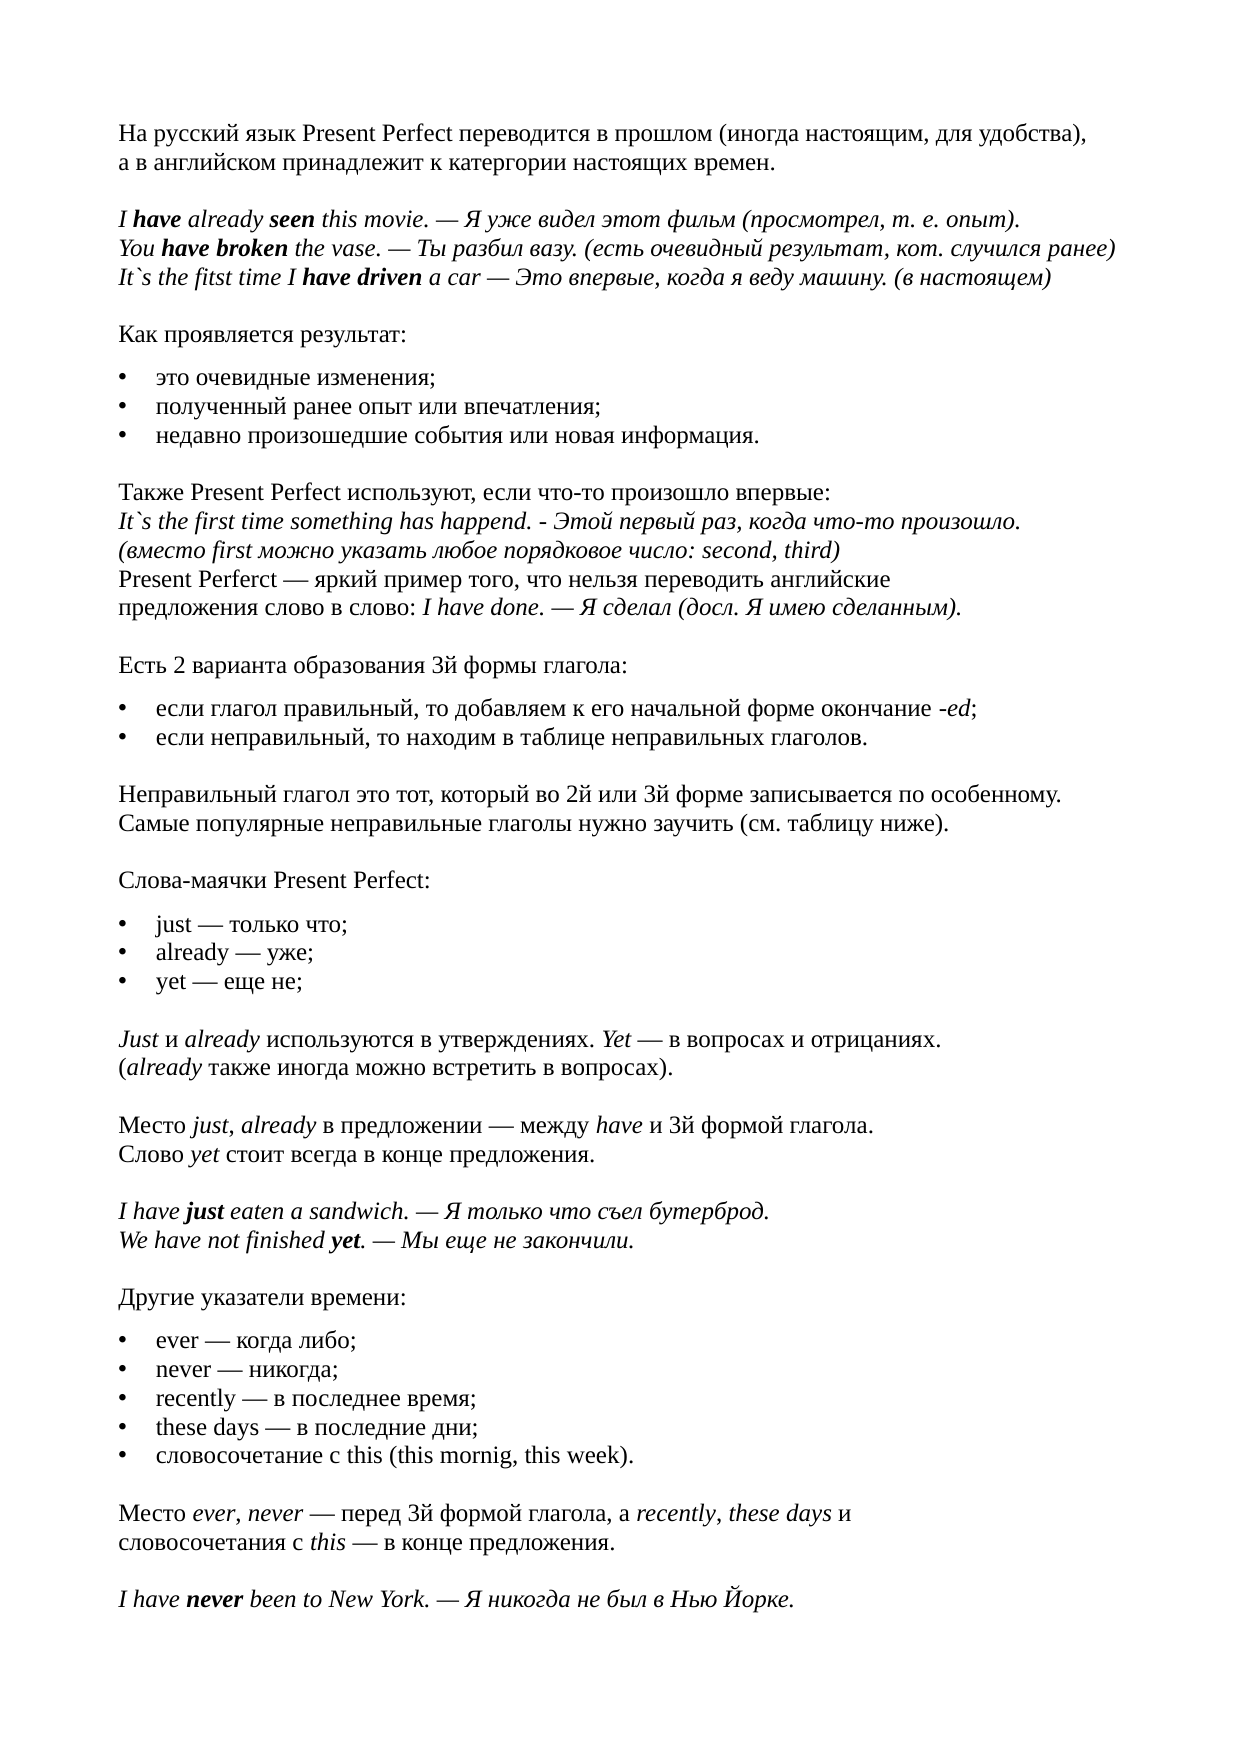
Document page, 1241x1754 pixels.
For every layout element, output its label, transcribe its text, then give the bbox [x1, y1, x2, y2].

list already — уже; [118, 937, 1122, 966]
text Слово yet стоит всегда в конце предложения. [118, 1139, 1122, 1167]
text Есть 2 варианта образования 3й формы глагола: [118, 650, 1122, 679]
text словосочетания с this — в конце предложения. [118, 1527, 1122, 1556]
text I have just eaten a sandwich. — Я только что съел бутерброд. [118, 1196, 1122, 1225]
list словосочетание с this (this mornig, this week). [118, 1441, 1122, 1469]
list these days — в последние дни; [118, 1412, 1122, 1441]
text It`s the fitst time I have driven a car — Это впервые, когда я веду машину. (в настоящем) [118, 262, 1122, 291]
list полученный ранее опыт или впечатления; [118, 391, 1122, 420]
text (already также иногда можно встретить в вопросах). [118, 1052, 1122, 1081]
text Слова-маячки Present Perfect: [118, 866, 1122, 894]
text You have broken the vase. — Ты разбил вазу. (есть очевидный результат, кот. случился ранее) [118, 233, 1122, 262]
text Неправильный глагол это тот, который во 2й или 3й форме записывается по особенному. [118, 779, 1122, 808]
list недавно произошедшие события или новая информация. [118, 420, 1122, 449]
list yet — еще не; [118, 966, 1122, 995]
text Также Present Perfect используют, если что-то произошло впервые: [118, 477, 1122, 506]
text На русский язык Present Perfect переводится в прошлом (иногда настоящим, для удобства), [118, 118, 1122, 147]
text Just и already используются в утверждениях. Yet — в вопросах и отрицаниях. [118, 1024, 1122, 1052]
list если глагол правильный, то добавляем к его начальной форме окончание -ed; [118, 693, 1122, 722]
list just — только что; [118, 909, 1122, 937]
list если неправильный, то находим в таблице неправильных глаголов. [118, 722, 1122, 751]
text I have already seen this movie. — Я уже видел этот фильм (просмотрел, т. е. опыт). [118, 204, 1122, 233]
text It`s the first time something has happend. - Этой первый раз, когда что-то произошло. [118, 506, 1122, 535]
text Другие указатели времени: [118, 1282, 1122, 1311]
text Самые популярные неправильные глаголы нужно заучить (см. таблицу ниже). [118, 808, 1122, 837]
text We have not finished yet. — Мы еще не закончили. [118, 1225, 1122, 1254]
text Как проявляется результат: [118, 319, 1122, 348]
text а в английском принадлежит к катергории настоящих времен. [118, 147, 1122, 176]
list recently — в последнее время; [118, 1383, 1122, 1412]
text I have never been to New York. — Я никогда не был в Нью Йорке. [118, 1584, 1122, 1613]
text Место just, already в предложении — между have и 3й формой глагола. [118, 1110, 1122, 1139]
list это очевидные изменения; [118, 362, 1122, 391]
list ever — когда либо; [118, 1326, 1122, 1354]
text (вместо first можно указать любое порядковое число: second, third) [118, 535, 1122, 564]
text предложения слово в слово: I have done. — Я сделал (досл. Я имею сделанным). [118, 592, 1122, 621]
text Present Perferct — яркий пример того, что нельзя переводить английские [118, 564, 1122, 592]
text Место ever, never — перед 3й формой глагола, а recently, these days и [118, 1498, 1122, 1527]
list never — никогда; [118, 1354, 1122, 1383]
